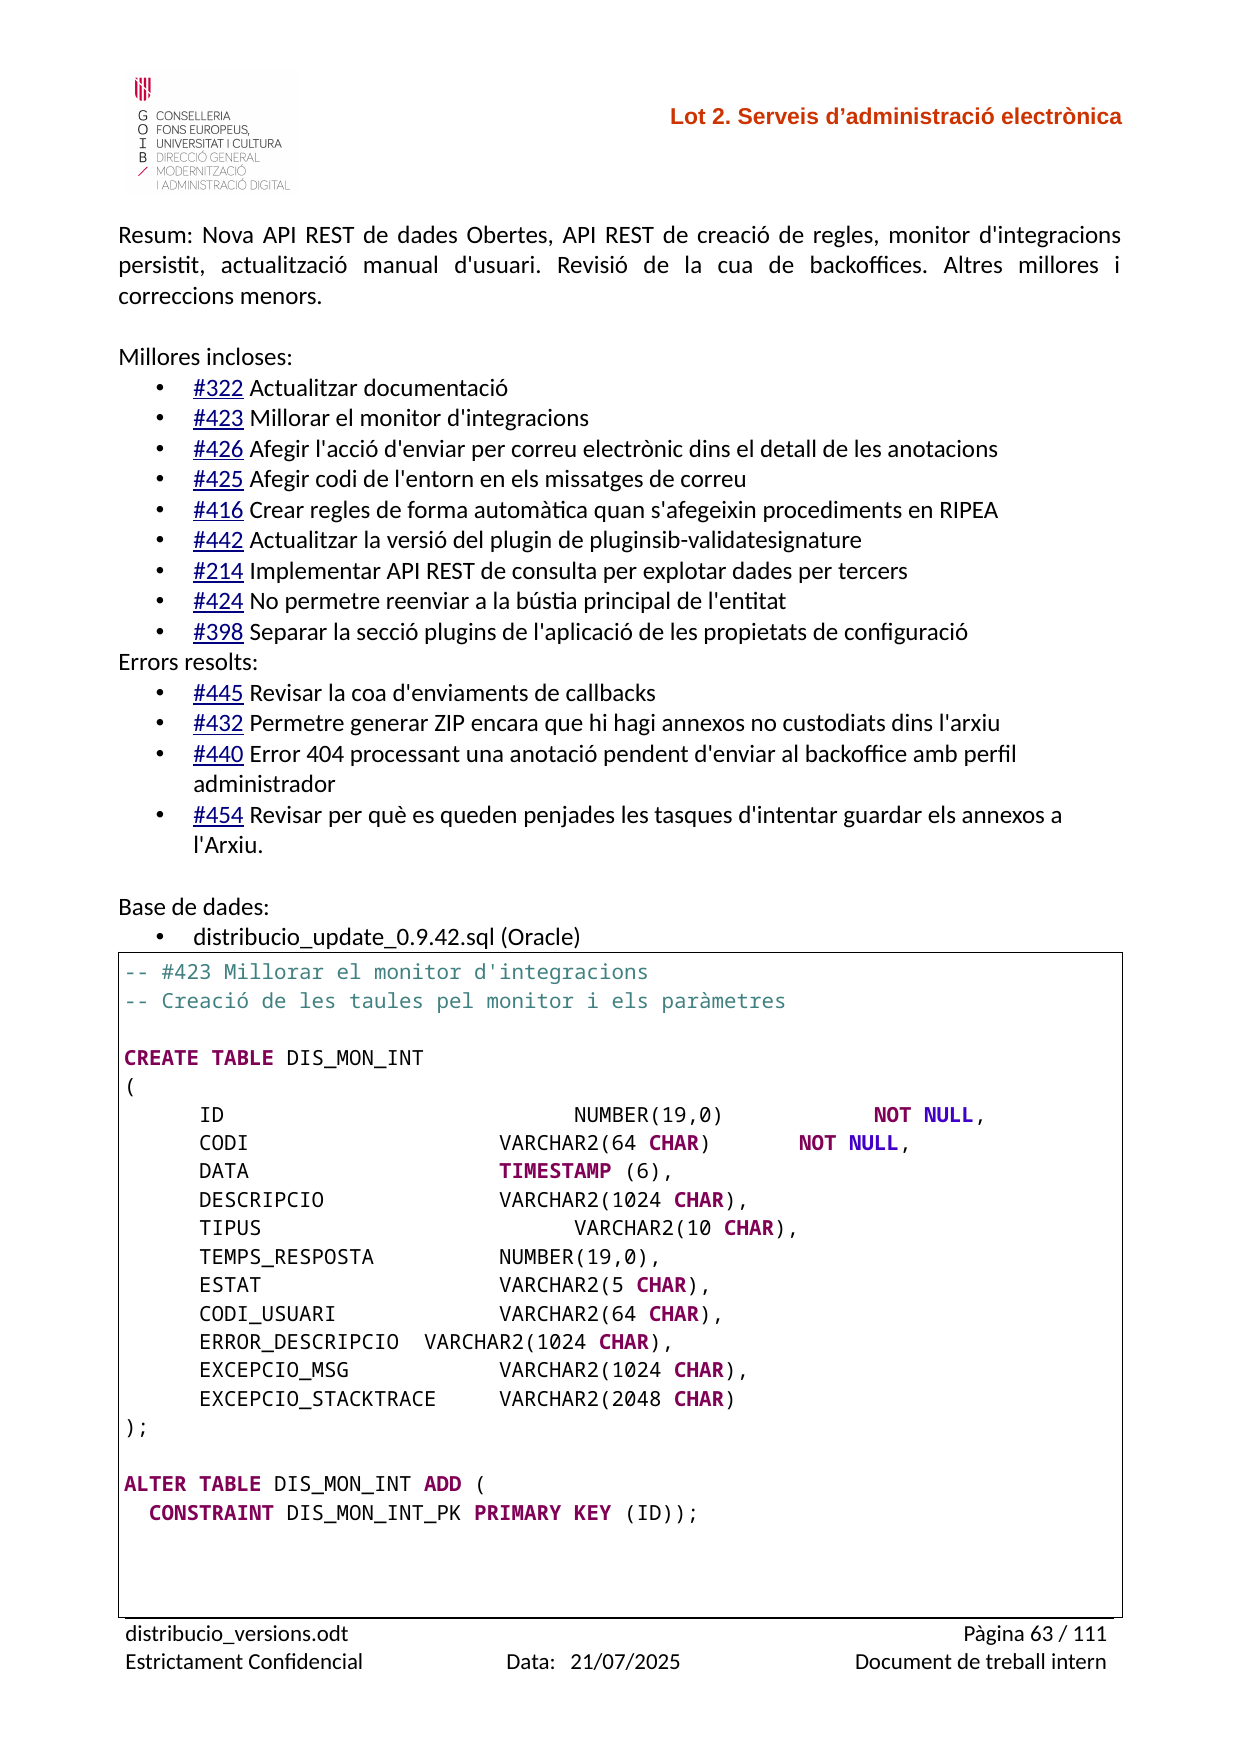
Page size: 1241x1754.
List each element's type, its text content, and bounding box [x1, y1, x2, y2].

list #426 Afegir l'acció d'enviar per correu electrònic dins el detall de les anotacions [156, 433, 1122, 463]
list #440 Error 404 processant una anotació pendent d'enviar al backoffice amb perfil administrador [156, 738, 1122, 799]
list #425 Afegir codi de l'entorn en els missatges de correu [156, 463, 1122, 494]
list distribucio_update_0.9.42.sql (Oracle) [156, 921, 1122, 952]
list #416 Crear regles de forma automàtica quan s'afegeixin procediments en RIPEA [156, 494, 1122, 524]
list #322 Actualitzar documentació [156, 372, 1122, 402]
list #214 Implementar API REST de consulta per explotar dades per tercers [156, 555, 1122, 585]
text Millores incloses: [118, 341, 1122, 372]
list #424 No permetre reenviar a la bústia principal de l'entitat [156, 585, 1122, 616]
list #442 Actualitzar la versió del plugin de pluginsib-validatesignature [156, 524, 1122, 555]
list #432 Permetre generar ZIP encara que hi hagi annexos no custodiats dins l'arxiu [156, 707, 1122, 738]
text Errors resolts: [118, 646, 1122, 677]
picture [126, 70, 299, 197]
text Base de dades: [118, 891, 1122, 921]
list #445 Revisar la coa d'enviaments de callbacks [156, 677, 1122, 707]
table_header -- #423 Millorar el monitor d'integracions -- Creació de les taules pel monitor i els paràmetres CREATE TABLE DIS_MON_INT ( ID NUMBER(19,0) NOT NULL, CODI VARCHAR2(64 CHAR) NOT NULL, DATA TIMESTAMP (6), DESCRIPCIO VARCHAR2(1024 CHAR), TIPUS VARCHAR2(10 CHAR), TEMPS_RESPOSTA NUMBER(19,0), ESTAT VARCHAR2(5 CHAR), CODI_USUARI VARCHAR2(64 CHAR), ERROR_DESCRIPCIO VARCHAR2(1024 CHAR), EXCEPCIO_MSG VARCHAR2(1024 CHAR), EXCEPCIO_STACKTRACE VARCHAR2(2048 CHAR) ); ALTER TABLE DIS_MON_INT ADD ( CONSTRAINT DIS_MON_INT_PK PRIMARY KEY (ID)); [119, 953, 1122, 1617]
list #423 Millorar el monitor d'integracions [156, 402, 1122, 433]
text Resum: Nova API REST de dades Obertes, API REST de creació de regles, monitor d'integracions persistit, actualització manual d'usuari. Revisió de la cua de backoffices. Altres millores i correccions menors. [118, 219, 1122, 311]
list #398 Separar la secció plugins de l'aplicació de les propietats de configuració [156, 616, 1122, 646]
list #454 Revisar per què es queden penjades les tasques d'intentar guardar els annexos a l'Arxiu. [156, 799, 1122, 860]
